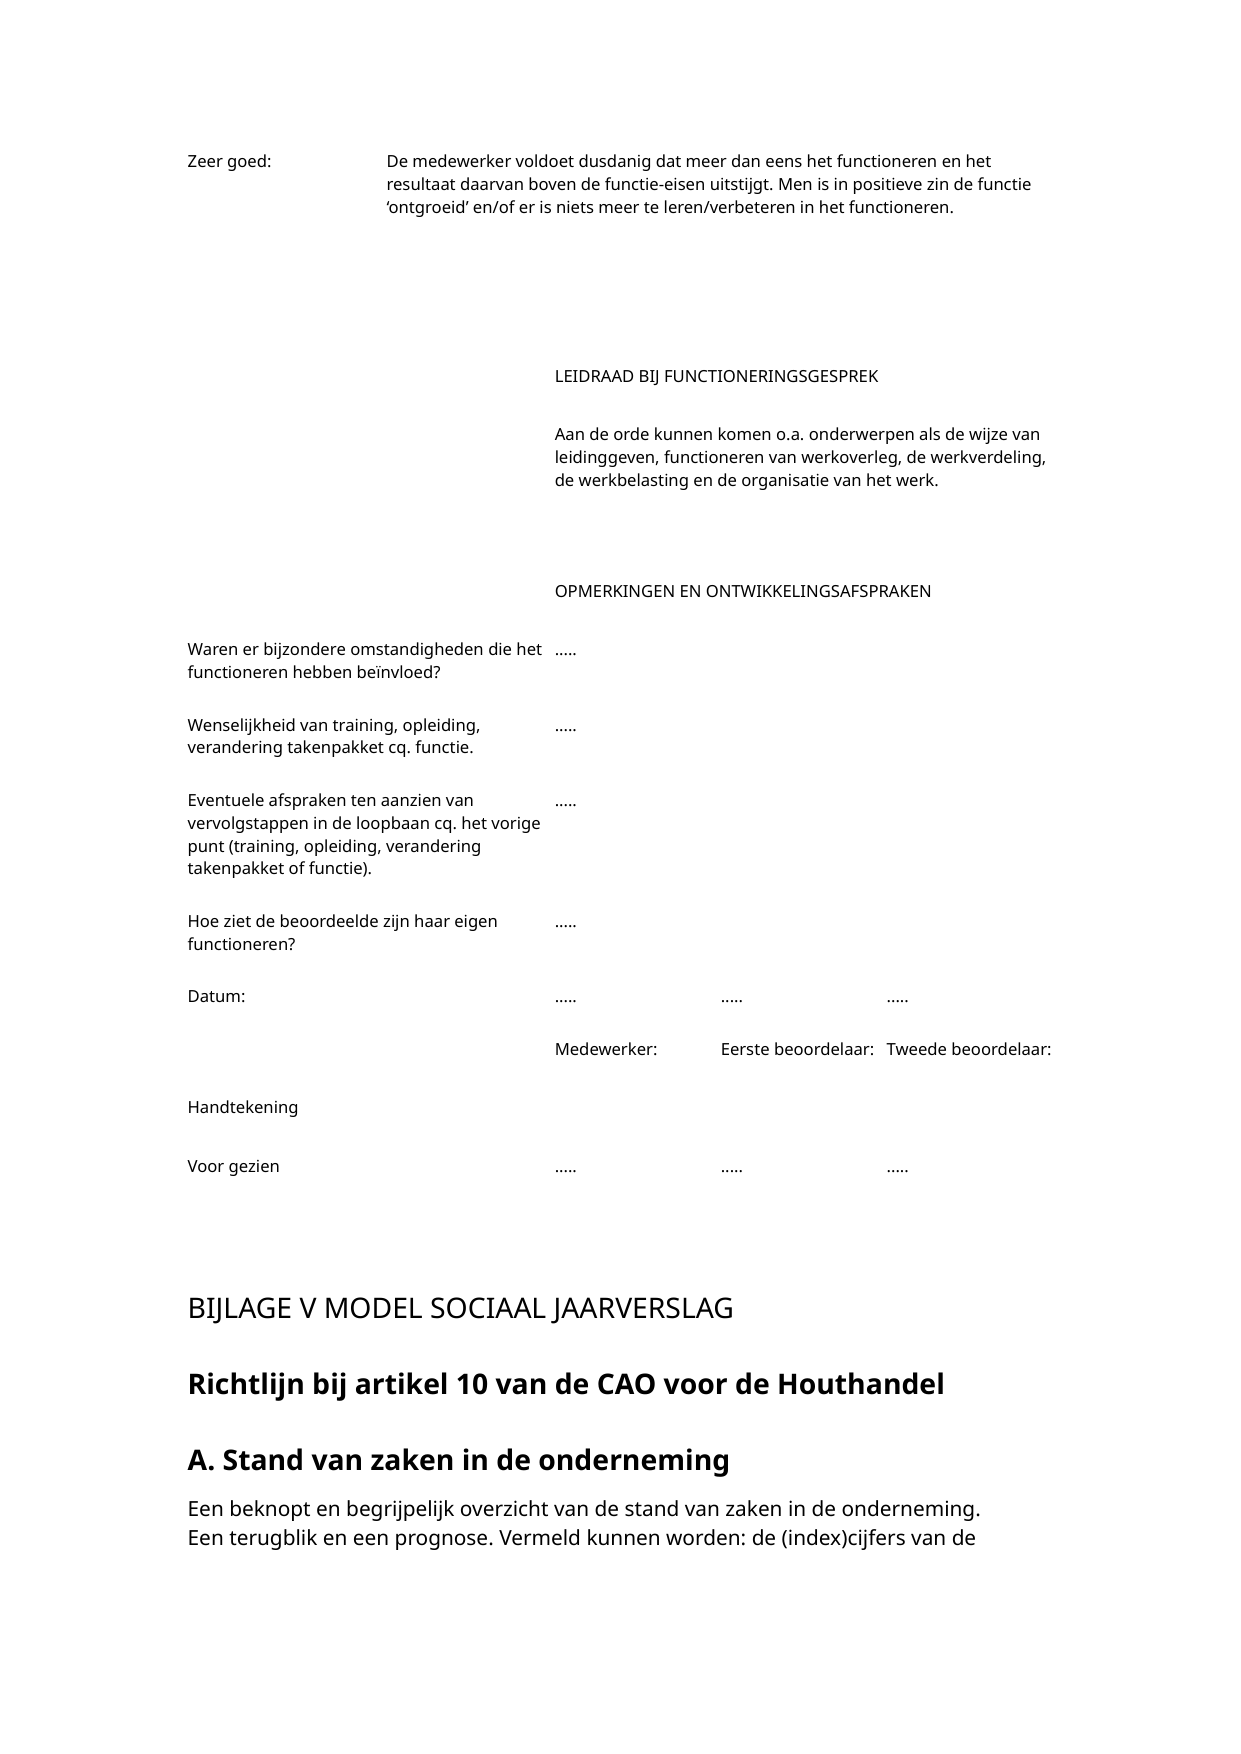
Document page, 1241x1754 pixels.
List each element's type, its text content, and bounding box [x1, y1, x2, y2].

table_cell Voor gezien [188, 1155, 554, 1207]
table_header [188, 365, 554, 423]
table_cell ..... [555, 1155, 721, 1207]
table_cell Tweede beoordelaar: [886, 1038, 1053, 1096]
subtitle BIJLAGE V MODEL SOCIAAL JAARVERSLAG [187, 1288, 1053, 1327]
table_cell Datum: [188, 985, 554, 1038]
table_cell Handtekening [188, 1096, 554, 1154]
table_cell Waren er bijzondere omstandigheden die het functioneren hebben beïnvloed? [188, 638, 554, 713]
table_cell Eventuele afspraken ten aanzien van vervolgstappen in de loopbaan cq. het vorige punt (training, opleiding, verandering takenpakket of functie). [188, 789, 554, 909]
table_cell Medewerker: [555, 1038, 721, 1096]
table_cell Eerste beoordelaar: [721, 1038, 886, 1096]
table_cell Zeer goed: [188, 150, 386, 248]
table_cell ..... [555, 910, 1053, 985]
table_cell OPMERKINGEN EN ONTWIKKELINGSAFSPRAKEN [555, 580, 1053, 638]
table_cell Wenselijkheid van training, opleiding, verandering takenpakket cq. functie. [188, 713, 554, 789]
subtitle A. Stand van zaken in de onderneming [187, 1441, 1053, 1479]
table_header LEIDRAAD BIJ FUNCTIONERINGSGESPREK [555, 365, 1053, 423]
table_cell ..... [886, 1155, 1053, 1207]
table_cell [188, 521, 554, 579]
table_cell [188, 423, 554, 521]
table_cell ..... [721, 1155, 886, 1207]
table_cell [555, 1096, 721, 1154]
table_cell ..... [555, 985, 721, 1038]
table_cell ..... [721, 985, 886, 1038]
table_cell De medewerker voldoet dusdanig dat meer dan eens het functioneren en het resultaat daarvan boven de functie-eisen uitstijgt. Men is in positieve zin de functie ‘ontgroeid’ en/of er is niets meer te leren/verbeteren in het functioneren. [386, 150, 1053, 248]
table_cell [886, 1096, 1053, 1154]
table_cell [721, 1096, 886, 1154]
table_cell ..... [555, 789, 1053, 909]
table_cell [555, 521, 1053, 579]
table_cell Hoe ziet de beoordeelde zijn haar eigen functioneren? [188, 910, 554, 985]
table_cell ..... [555, 638, 1053, 713]
table_cell [188, 1038, 554, 1096]
text Een terugblik en een prognose. Vermeld kunnen worden: de (index)cijfers van de [187, 1523, 1053, 1551]
text Een beknopt en begrijpelijk overzicht van de stand van zaken in de onderneming. [187, 1494, 1053, 1523]
subtitle Richtlijn bij artikel 10 van de CAO voor de Houthandel [187, 1364, 1053, 1403]
table_cell ..... [886, 985, 1053, 1038]
table_cell ..... [555, 713, 1053, 789]
table_cell Aan de orde kunnen komen o.a. onderwerpen als de wijze van leidinggeven, functioneren van werkoverleg, de werkverdeling, de werkbelasting en de organisatie van het werk. [555, 423, 1053, 521]
table_cell [188, 580, 554, 638]
